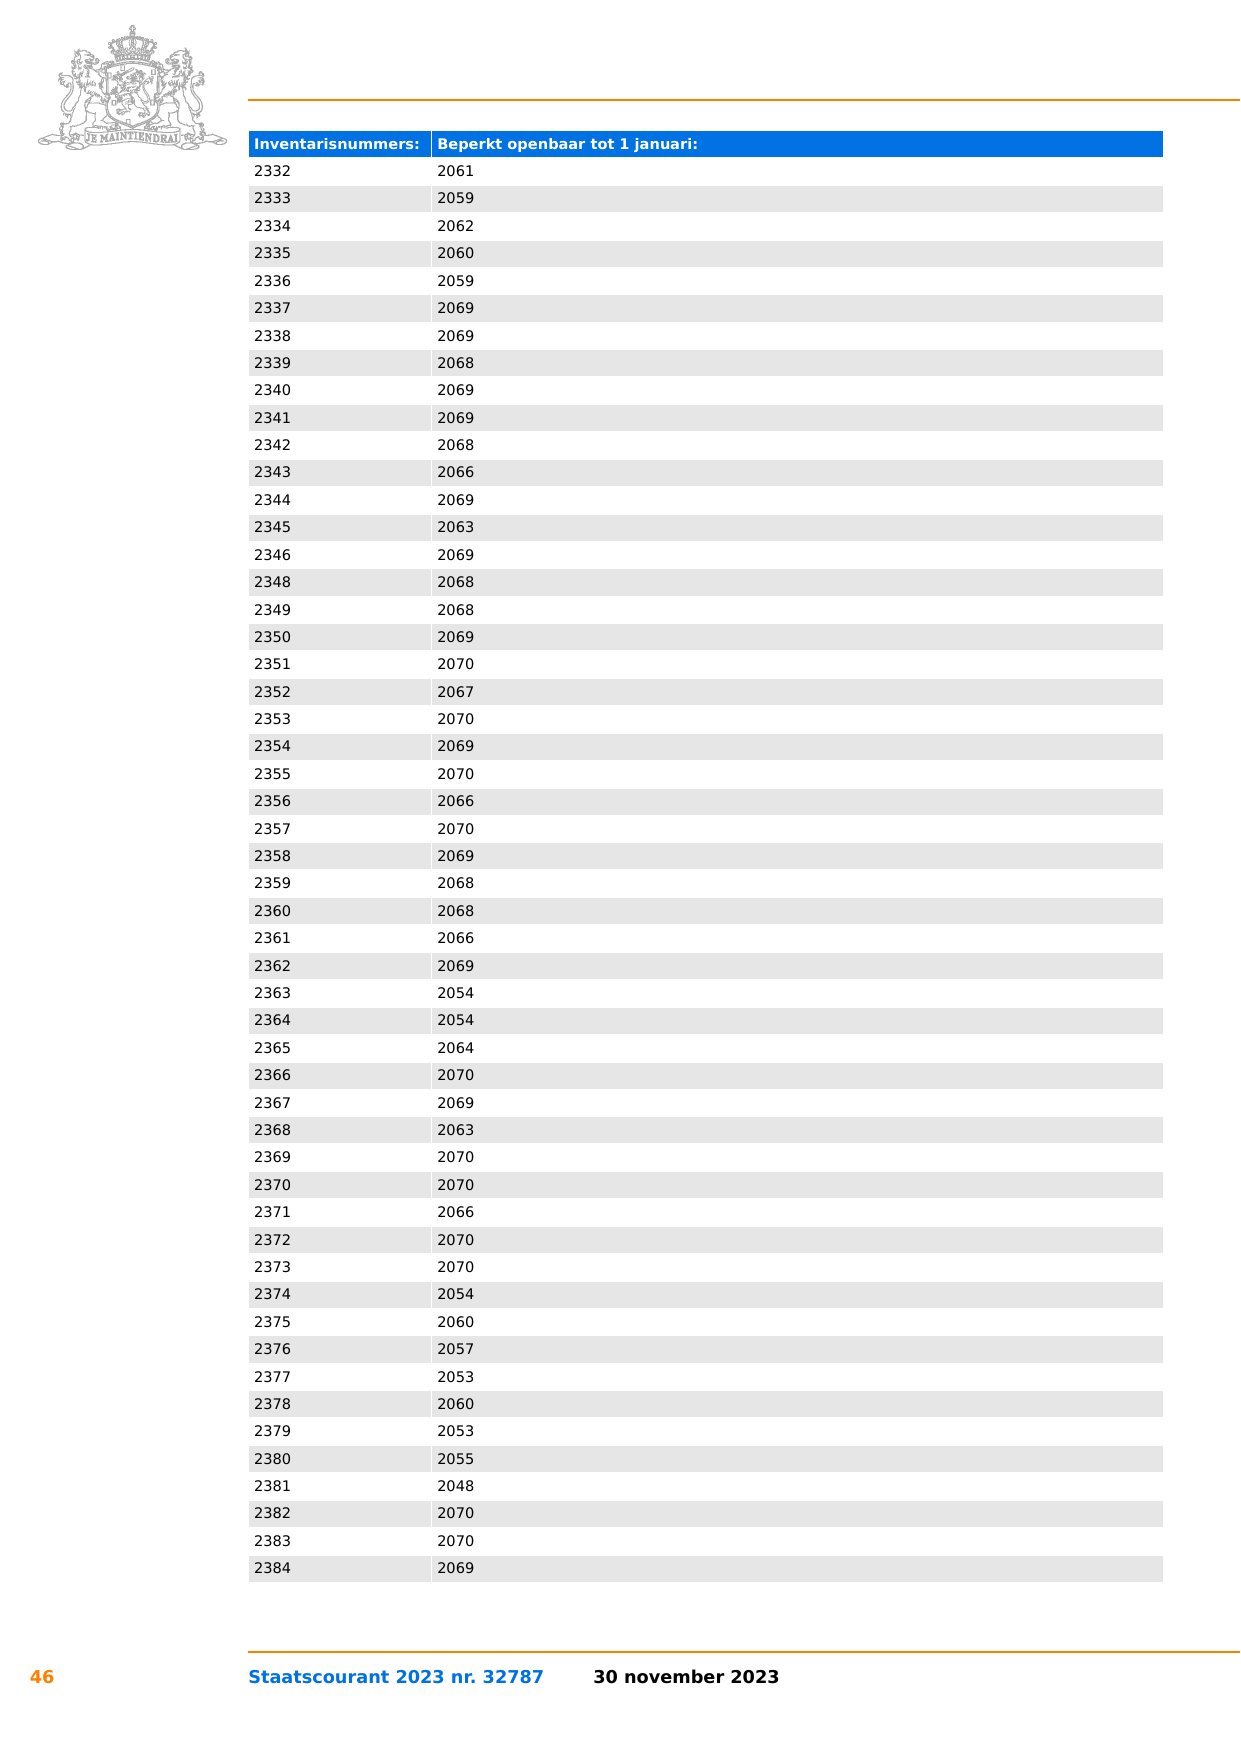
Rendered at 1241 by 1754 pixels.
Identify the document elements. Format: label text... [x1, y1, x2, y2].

table_cell 2375 [249, 1309, 431, 1335]
table_cell 2070 [432, 706, 1163, 733]
table_header Beperkt openbaar tot 1 januari: [432, 131, 1163, 157]
table_cell 2069 [432, 624, 1163, 650]
table_cell 2070 [432, 1227, 1163, 1253]
table_cell 2351 [249, 651, 431, 678]
table_cell 2366 [249, 1063, 431, 1089]
table_cell 2339 [249, 350, 431, 376]
table_cell 2069 [432, 1090, 1163, 1116]
table_cell 2060 [432, 241, 1163, 267]
table_cell 2357 [249, 816, 431, 842]
table_cell 2361 [249, 925, 431, 952]
table_cell 2344 [249, 487, 431, 513]
table_cell 2070 [432, 1501, 1163, 1527]
table_cell 2365 [249, 1035, 431, 1061]
table_cell 2054 [432, 1282, 1163, 1308]
table_cell 2382 [249, 1501, 431, 1527]
table_cell 2069 [432, 378, 1163, 404]
table_cell 2336 [249, 268, 431, 294]
table_cell 2066 [432, 1199, 1163, 1226]
table_cell 2061 [432, 158, 1163, 185]
table_cell 2373 [249, 1254, 431, 1281]
table_cell 2069 [432, 323, 1163, 349]
table_cell 2070 [432, 1145, 1163, 1171]
table_cell 2069 [432, 953, 1163, 979]
table_cell 2070 [432, 1172, 1163, 1198]
table_cell 2362 [249, 953, 431, 979]
table_cell 2070 [432, 1254, 1163, 1281]
table_cell 2060 [432, 1309, 1163, 1335]
table_cell 2060 [432, 1391, 1163, 1417]
table_cell 2379 [249, 1419, 431, 1445]
table_cell 2384 [249, 1556, 431, 1582]
table_cell 2371 [249, 1199, 431, 1226]
table_cell 2069 [432, 295, 1163, 322]
table_cell 2356 [249, 789, 431, 815]
table_cell 2355 [249, 761, 431, 787]
table_cell 2352 [249, 679, 431, 705]
table_cell 2053 [432, 1364, 1163, 1390]
table_cell 2059 [432, 186, 1163, 212]
table_cell 2381 [249, 1473, 431, 1500]
table_cell 2053 [432, 1419, 1163, 1445]
table_cell 2378 [249, 1391, 431, 1417]
table_cell 2346 [249, 542, 431, 568]
table_cell 2364 [249, 1008, 431, 1034]
table_cell 2070 [432, 1528, 1163, 1554]
table_cell 2353 [249, 706, 431, 733]
table_cell 2064 [432, 1035, 1163, 1061]
table_cell 2068 [432, 350, 1163, 376]
table_cell 2354 [249, 734, 431, 760]
table_header Inventarisnummers: [249, 131, 431, 157]
table_cell 2068 [432, 898, 1163, 924]
table_cell 2368 [249, 1117, 431, 1143]
table_cell 2066 [432, 925, 1163, 952]
table_cell 2343 [249, 460, 431, 486]
table_cell 2054 [432, 1008, 1163, 1034]
table_cell 2057 [432, 1336, 1163, 1363]
table_cell 2069 [432, 1556, 1163, 1582]
table_cell 2055 [432, 1446, 1163, 1472]
table_cell 2359 [249, 871, 431, 897]
table_cell 2383 [249, 1528, 431, 1554]
picture [38, 25, 227, 150]
table_cell 2350 [249, 624, 431, 650]
table_cell 2066 [432, 789, 1163, 815]
table_cell 2070 [432, 1063, 1163, 1089]
table_cell 2070 [432, 761, 1163, 787]
table_cell 2342 [249, 432, 431, 459]
table_cell 2063 [432, 515, 1163, 541]
table_cell 2349 [249, 597, 431, 623]
table_cell 2380 [249, 1446, 431, 1472]
table_cell 2068 [432, 432, 1163, 459]
table_cell 2067 [432, 679, 1163, 705]
table_cell 2334 [249, 213, 431, 239]
table_cell 2370 [249, 1172, 431, 1198]
table_cell 2068 [432, 871, 1163, 897]
table_cell 2069 [432, 542, 1163, 568]
table_cell 2348 [249, 569, 431, 596]
table_cell 2062 [432, 213, 1163, 239]
table_cell 2070 [432, 816, 1163, 842]
table_cell 2367 [249, 1090, 431, 1116]
table_cell 2372 [249, 1227, 431, 1253]
table_cell 2338 [249, 323, 431, 349]
table_cell 2332 [249, 158, 431, 185]
table_cell 2054 [432, 980, 1163, 1007]
table_cell 2068 [432, 569, 1163, 596]
table_cell 2376 [249, 1336, 431, 1363]
table_cell 2069 [432, 487, 1163, 513]
table_cell 2069 [432, 405, 1163, 431]
table_cell 2333 [249, 186, 431, 212]
table_cell 2048 [432, 1473, 1163, 1500]
table_cell 2068 [432, 597, 1163, 623]
table_cell 2063 [432, 1117, 1163, 1143]
table_cell 2363 [249, 980, 431, 1007]
table_cell 2369 [249, 1145, 431, 1171]
table_cell 2358 [249, 843, 431, 869]
table_cell 2070 [432, 651, 1163, 678]
table_cell 2059 [432, 268, 1163, 294]
table_cell 2066 [432, 460, 1163, 486]
table_cell 2360 [249, 898, 431, 924]
table_cell 2069 [432, 843, 1163, 869]
table_cell 2377 [249, 1364, 431, 1390]
table_cell 2340 [249, 378, 431, 404]
table_cell 2345 [249, 515, 431, 541]
table_cell 2069 [432, 734, 1163, 760]
table_cell 2374 [249, 1282, 431, 1308]
table_cell 2337 [249, 295, 431, 322]
table_cell 2335 [249, 241, 431, 267]
table_cell 2341 [249, 405, 431, 431]
